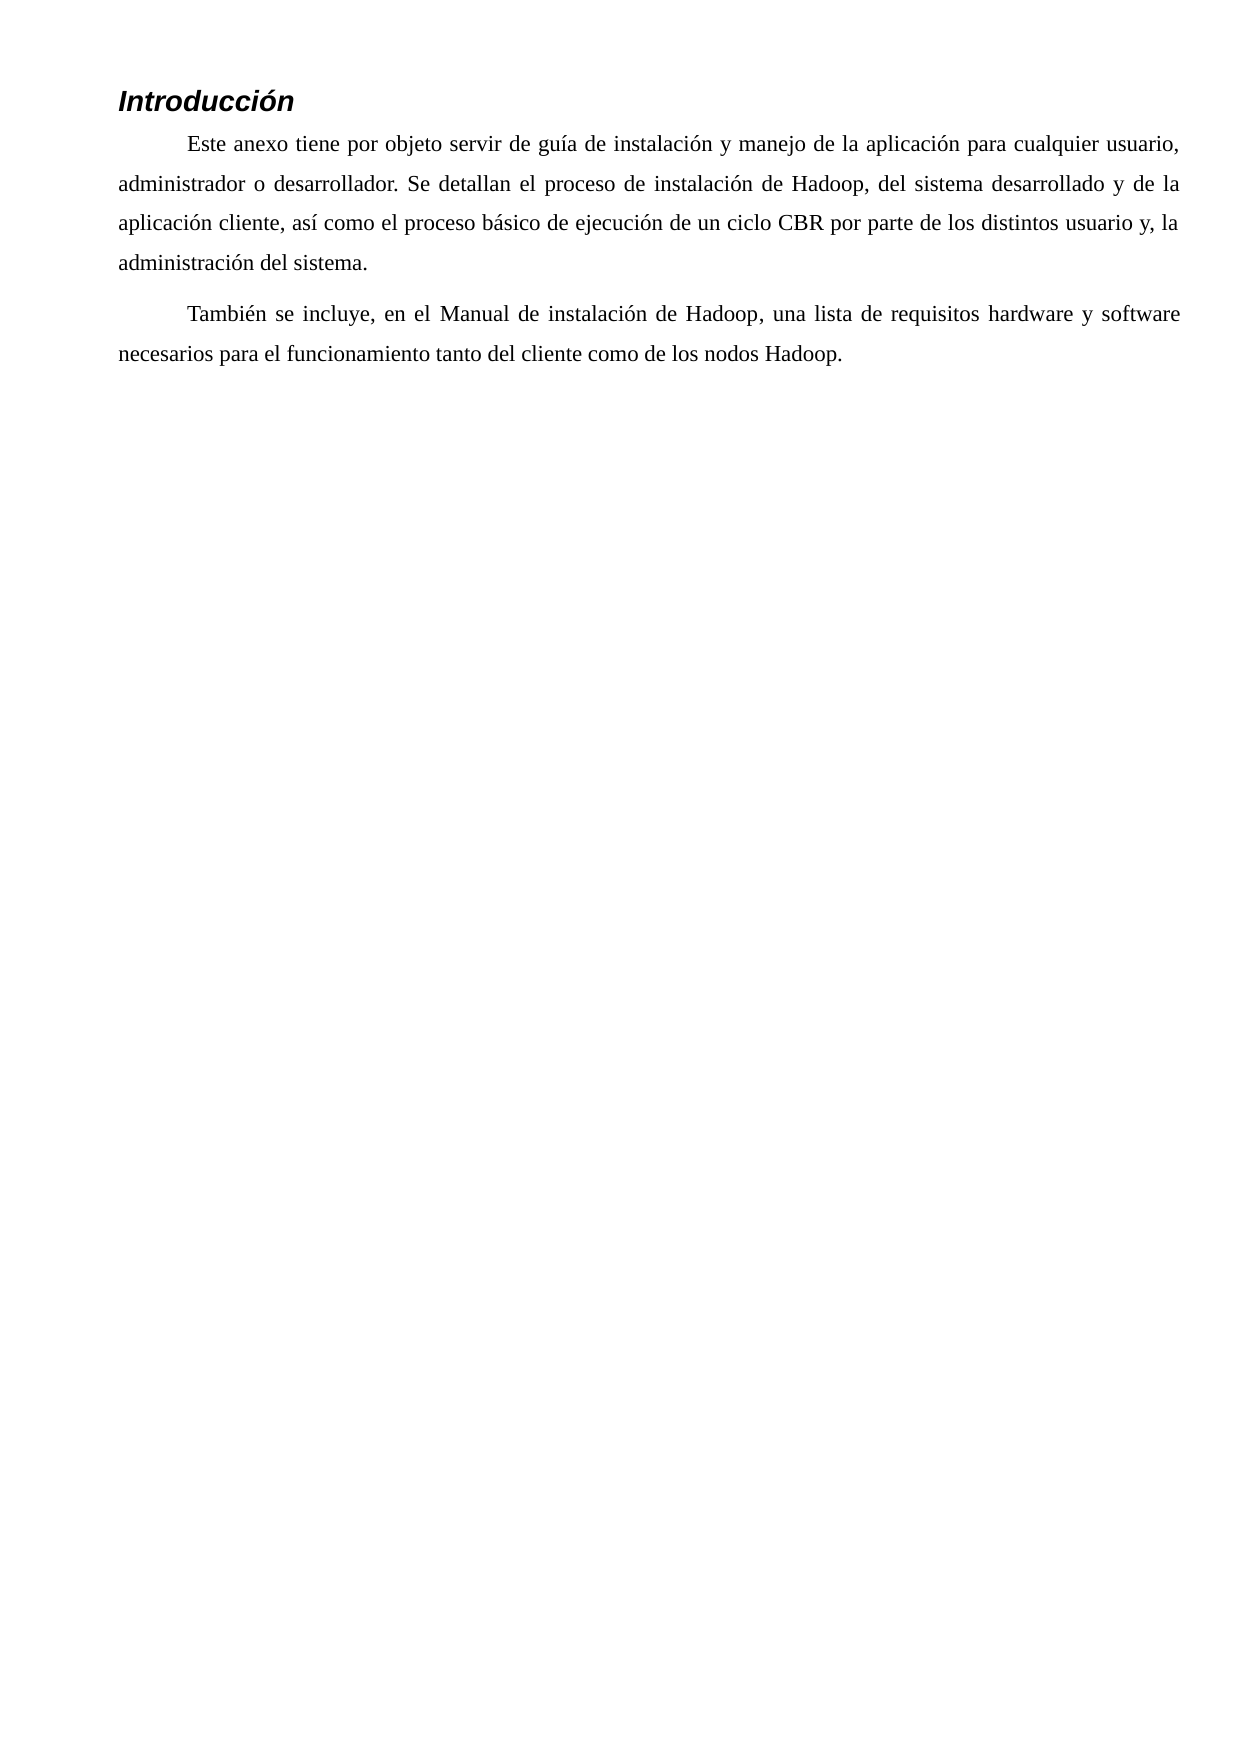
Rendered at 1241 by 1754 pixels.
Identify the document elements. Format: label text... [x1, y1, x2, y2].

text Este anexo tiene por objeto servir de guía de instalación y manejo de la aplicación para cualquier usuario, administrador o desarrollador. Se detallan el proceso de instalación de Hadoop, del sistema desarrollado y de la aplicación cliente, así como el proceso básico de ejecución de un ciclo CBR por parte de los distintos usuario y, la administración del sistema. [118, 130, 1181, 275]
text También se incluye, en el Manual de instalación de Hadoop, una lista de requisitos hardware y software necesarios para el funcionamiento tanto del cliente como de los nodos Hadoop. [118, 301, 1181, 366]
subtitle Introducción [118, 84, 1181, 118]
